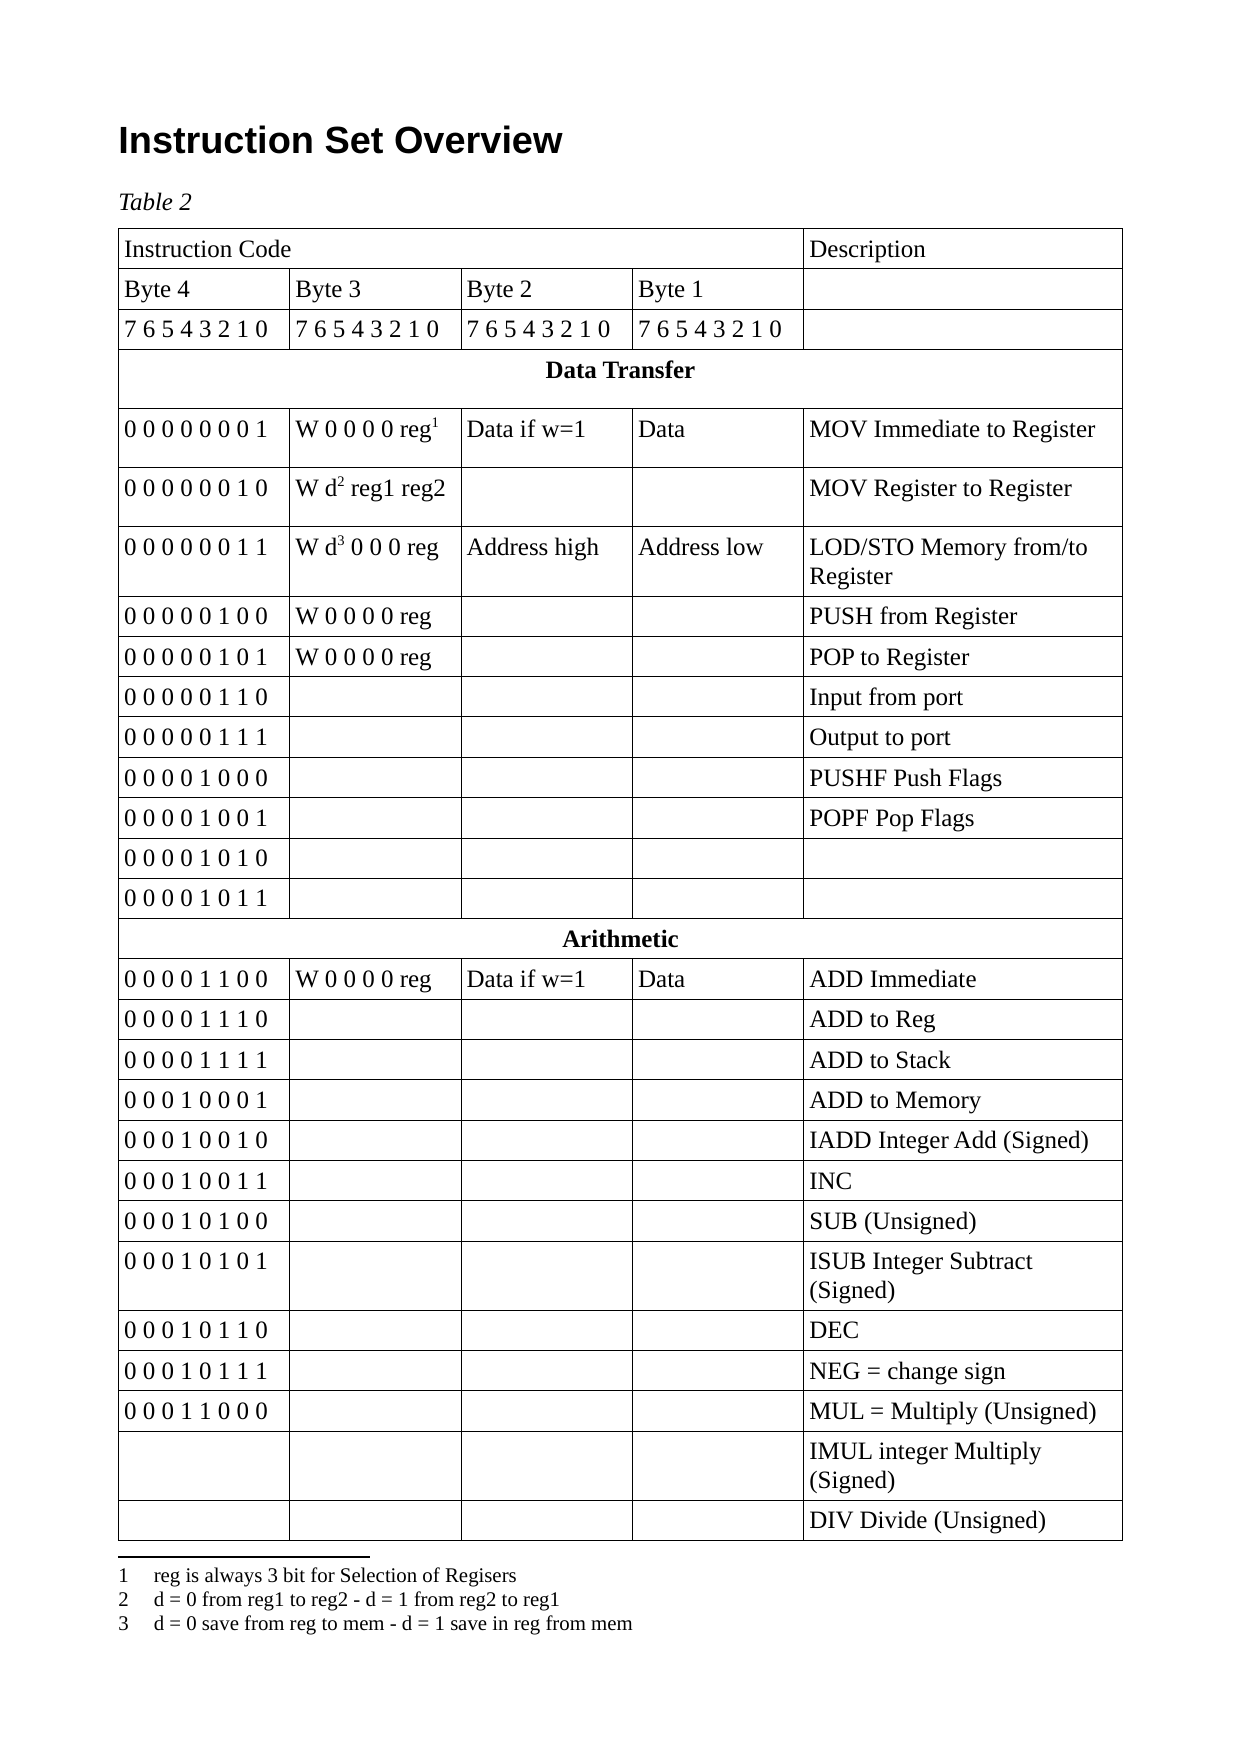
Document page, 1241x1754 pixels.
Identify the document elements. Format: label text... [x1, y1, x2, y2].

table_cell [804, 879, 1122, 918]
table_cell Arithmetic [119, 919, 1122, 958]
table_cell [290, 1391, 461, 1431]
table_cell [804, 310, 1122, 349]
table_cell 0 0 0 0 0 1 0 0 [119, 597, 289, 636]
table_cell Address high [462, 527, 632, 596]
table_cell [633, 1080, 803, 1119]
table_cell 0 0 0 1 0 1 0 1 [119, 1242, 289, 1309]
table_cell 0 0 0 0 1 1 1 0 [119, 1000, 289, 1039]
table_cell [462, 1161, 632, 1200]
table_cell W d reg1 reg2 [290, 468, 461, 526]
table_cell IADD Integer Add (Signed) [804, 1121, 1122, 1160]
table_cell Byte 4 [119, 269, 289, 309]
table_cell 7 6 5 4 3 2 1 0 [119, 310, 289, 349]
table_cell W 0 0 0 0 reg [290, 597, 461, 636]
table_cell [633, 637, 803, 676]
table_cell [290, 1000, 461, 1039]
table_cell POP to Register [804, 637, 1122, 676]
table_cell 0 0 0 0 1 1 0 0 [119, 959, 289, 999]
table_cell 0 0 0 0 0 0 1 0 [119, 468, 289, 526]
table_cell Data if w=1 [462, 959, 632, 999]
table_cell [633, 758, 803, 797]
table_cell 0 0 0 0 0 1 1 1 [119, 717, 289, 757]
table_cell 0 0 0 1 0 1 0 0 [119, 1201, 289, 1241]
table_cell [290, 1161, 461, 1200]
table_cell [633, 717, 803, 757]
table_cell [462, 637, 632, 676]
table_cell IMUL integer Multiply (Signed) [804, 1432, 1122, 1499]
table_cell [462, 758, 632, 797]
table_cell [290, 677, 461, 716]
table_cell 0 0 0 1 1 0 0 0 [119, 1391, 289, 1431]
table_cell [290, 1311, 461, 1350]
table_cell [462, 677, 632, 716]
table_cell 0 0 0 0 1 0 0 1 [119, 798, 289, 837]
table_cell ADD Immediate [804, 959, 1122, 999]
table_cell Input from port [804, 677, 1122, 716]
table_cell [633, 677, 803, 716]
table_cell [633, 879, 803, 918]
table_header Instruction Code [119, 229, 803, 268]
table_cell Byte 2 [462, 269, 632, 309]
table_cell [633, 1121, 803, 1160]
table_cell [462, 1040, 632, 1079]
table_cell [462, 468, 632, 526]
table_cell [462, 1201, 632, 1241]
table_cell 0 0 0 1 0 1 1 0 [119, 1311, 289, 1350]
table_cell 0 0 0 0 0 1 1 0 [119, 677, 289, 716]
table_cell W d 0 0 0 reg [290, 527, 461, 596]
table_cell [462, 1121, 632, 1160]
table_cell [462, 1351, 632, 1390]
table_cell [290, 717, 461, 757]
table_cell [290, 1080, 461, 1119]
table_cell [462, 1391, 632, 1431]
table_cell 0 0 0 0 1 0 0 0 [119, 758, 289, 797]
table_cell 0 0 0 1 0 0 1 0 [119, 1121, 289, 1160]
table_cell [462, 1501, 632, 1540]
table_cell Address low [633, 527, 803, 596]
table_cell INC [804, 1161, 1122, 1200]
table_cell [462, 798, 632, 837]
table_cell [633, 1311, 803, 1350]
table_cell ADD to Stack [804, 1040, 1122, 1079]
subtitle Instruction Set Overview [118, 118, 1122, 162]
table_cell [633, 1391, 803, 1431]
table_header Description [804, 229, 1122, 268]
table_cell [290, 758, 461, 797]
table_cell Data [633, 959, 803, 999]
table_cell Data [633, 409, 803, 467]
table_cell [290, 1351, 461, 1390]
table_cell LOD/STO Memory from/to Register [804, 527, 1122, 596]
table_cell 7 6 5 4 3 2 1 0 [290, 310, 461, 349]
table_cell 0 0 0 0 0 0 0 1 [119, 409, 289, 467]
table_cell [290, 839, 461, 878]
table_cell [633, 1040, 803, 1079]
table_cell [633, 1242, 803, 1309]
table_cell [633, 1201, 803, 1241]
table_cell DEC [804, 1311, 1122, 1350]
table_cell [290, 1201, 461, 1241]
table_cell PUSH from Register [804, 597, 1122, 636]
table_cell 0 0 0 0 1 0 1 0 [119, 839, 289, 878]
table_cell [462, 1242, 632, 1309]
table_cell [290, 1501, 461, 1540]
table_cell [633, 1432, 803, 1499]
table_cell Output to port [804, 717, 1122, 757]
table_cell 0 0 0 0 1 0 1 1 [119, 879, 289, 918]
table_cell [462, 1080, 632, 1119]
table_cell POPF Pop Flags [804, 798, 1122, 837]
table_cell [462, 717, 632, 757]
table_cell Byte 1 [633, 269, 803, 309]
table_cell [633, 839, 803, 878]
table_cell 0 0 0 0 1 1 1 1 [119, 1040, 289, 1079]
text Table 2 [118, 187, 1122, 216]
table_cell [462, 839, 632, 878]
table_cell ADD to Memory [804, 1080, 1122, 1119]
table_cell [119, 1501, 289, 1540]
table_cell Data if w=1 [462, 409, 632, 467]
table_cell PUSHF Push Flags [804, 758, 1122, 797]
table_cell W 0 0 0 0 reg [290, 409, 461, 467]
table_cell [290, 1040, 461, 1079]
table_cell Byte 3 [290, 269, 461, 309]
table_cell [633, 597, 803, 636]
table_cell [633, 798, 803, 837]
table_cell 7 6 5 4 3 2 1 0 [633, 310, 803, 349]
table_cell W 0 0 0 0 reg [290, 637, 461, 676]
table_cell 7 6 5 4 3 2 1 0 [462, 310, 632, 349]
table_cell Data Transfer [119, 350, 1122, 408]
table_cell [119, 1432, 289, 1499]
table_cell [633, 1501, 803, 1540]
table_cell ISUB Integer Subtract (Signed) [804, 1242, 1122, 1309]
table_cell [462, 879, 632, 918]
table_cell [633, 1000, 803, 1039]
table_cell [462, 1311, 632, 1350]
table_cell [633, 1161, 803, 1200]
table_cell ADD to Reg [804, 1000, 1122, 1039]
table_cell [633, 468, 803, 526]
table_cell MOV Register to Register [804, 468, 1122, 526]
table_cell 0 0 0 1 0 0 1 1 [119, 1161, 289, 1200]
table_cell 0 0 0 1 0 0 0 1 [119, 1080, 289, 1119]
table_cell 0 0 0 0 0 0 1 1 [119, 527, 289, 596]
table_cell [290, 1121, 461, 1160]
table_cell MOV Immediate to Register [804, 409, 1122, 467]
table_cell [804, 839, 1122, 878]
table_cell 0 0 0 1 0 1 1 1 [119, 1351, 289, 1390]
table_cell [290, 798, 461, 837]
table_cell [462, 597, 632, 636]
table_cell [804, 269, 1122, 309]
table_cell 0 0 0 0 0 1 0 1 [119, 637, 289, 676]
table_cell [462, 1000, 632, 1039]
table_cell [290, 1242, 461, 1309]
table_cell NEG = change sign [804, 1351, 1122, 1390]
table_cell SUB (Unsigned) [804, 1201, 1122, 1241]
table_cell DIV Divide (Unsigned) [804, 1501, 1122, 1540]
table_cell [633, 1351, 803, 1390]
table_cell [462, 1432, 632, 1499]
table_cell [290, 879, 461, 918]
table_cell W 0 0 0 0 reg [290, 959, 461, 999]
table_cell [290, 1432, 461, 1499]
table_cell MUL = Multiply (Unsigned) [804, 1391, 1122, 1431]
